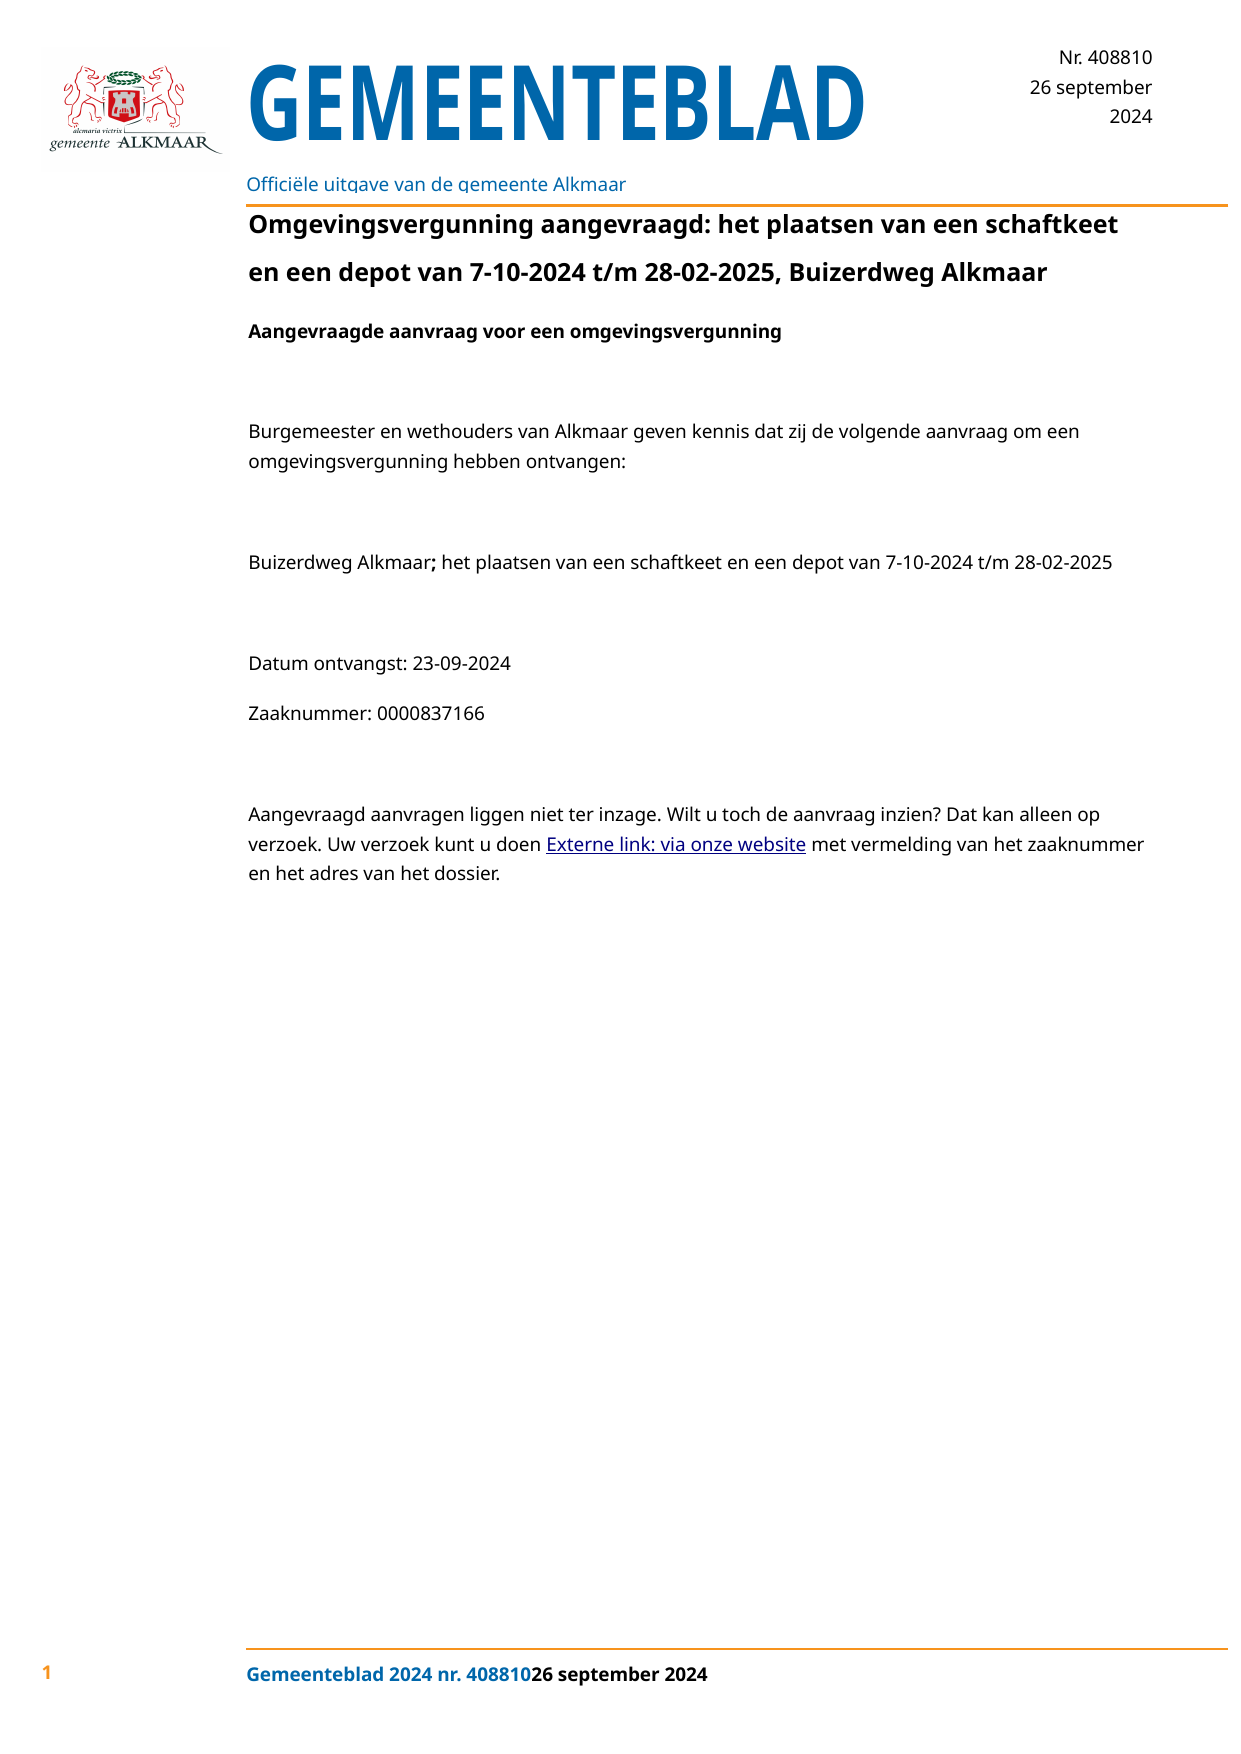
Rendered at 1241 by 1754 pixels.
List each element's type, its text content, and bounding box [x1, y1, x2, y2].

text Aangevraagd aanvragen liggen niet ter inzage. Wilt u toch de aanvraag inzien? Dat kan alleen op verzoek. Uw verzoek kunt u doen Externe link: via onze website met vermelding van het zaaknummer en het adres van het dossier. [248, 801, 1152, 886]
picture [41, 47, 231, 172]
text Aangevraagde aanvraag voor een omgevingsvergunning [248, 318, 1152, 344]
text Omgevingsvergunning aangevraagd: het plaatsen van een schaftkeet en een depot van 7-10-2024 t/m 28-02-2025, Buizerdweg Alkmaar [248, 207, 1152, 288]
text Buizerdweg Alkmaar; het plaatsen van een schaftkeet en een depot van 7-10-2024 t/m 28-02-2025 [248, 549, 1152, 575]
text Zaaknummer: 0000837166 [248, 700, 1152, 726]
text Datum ontvangst: 23-09-2024 [248, 650, 1152, 676]
text Burgemeester en wethouders van Alkmaar geven kennis dat zij de volgende aanvraag om een omgevingsvergunning hebben ontvangen: [248, 419, 1152, 474]
